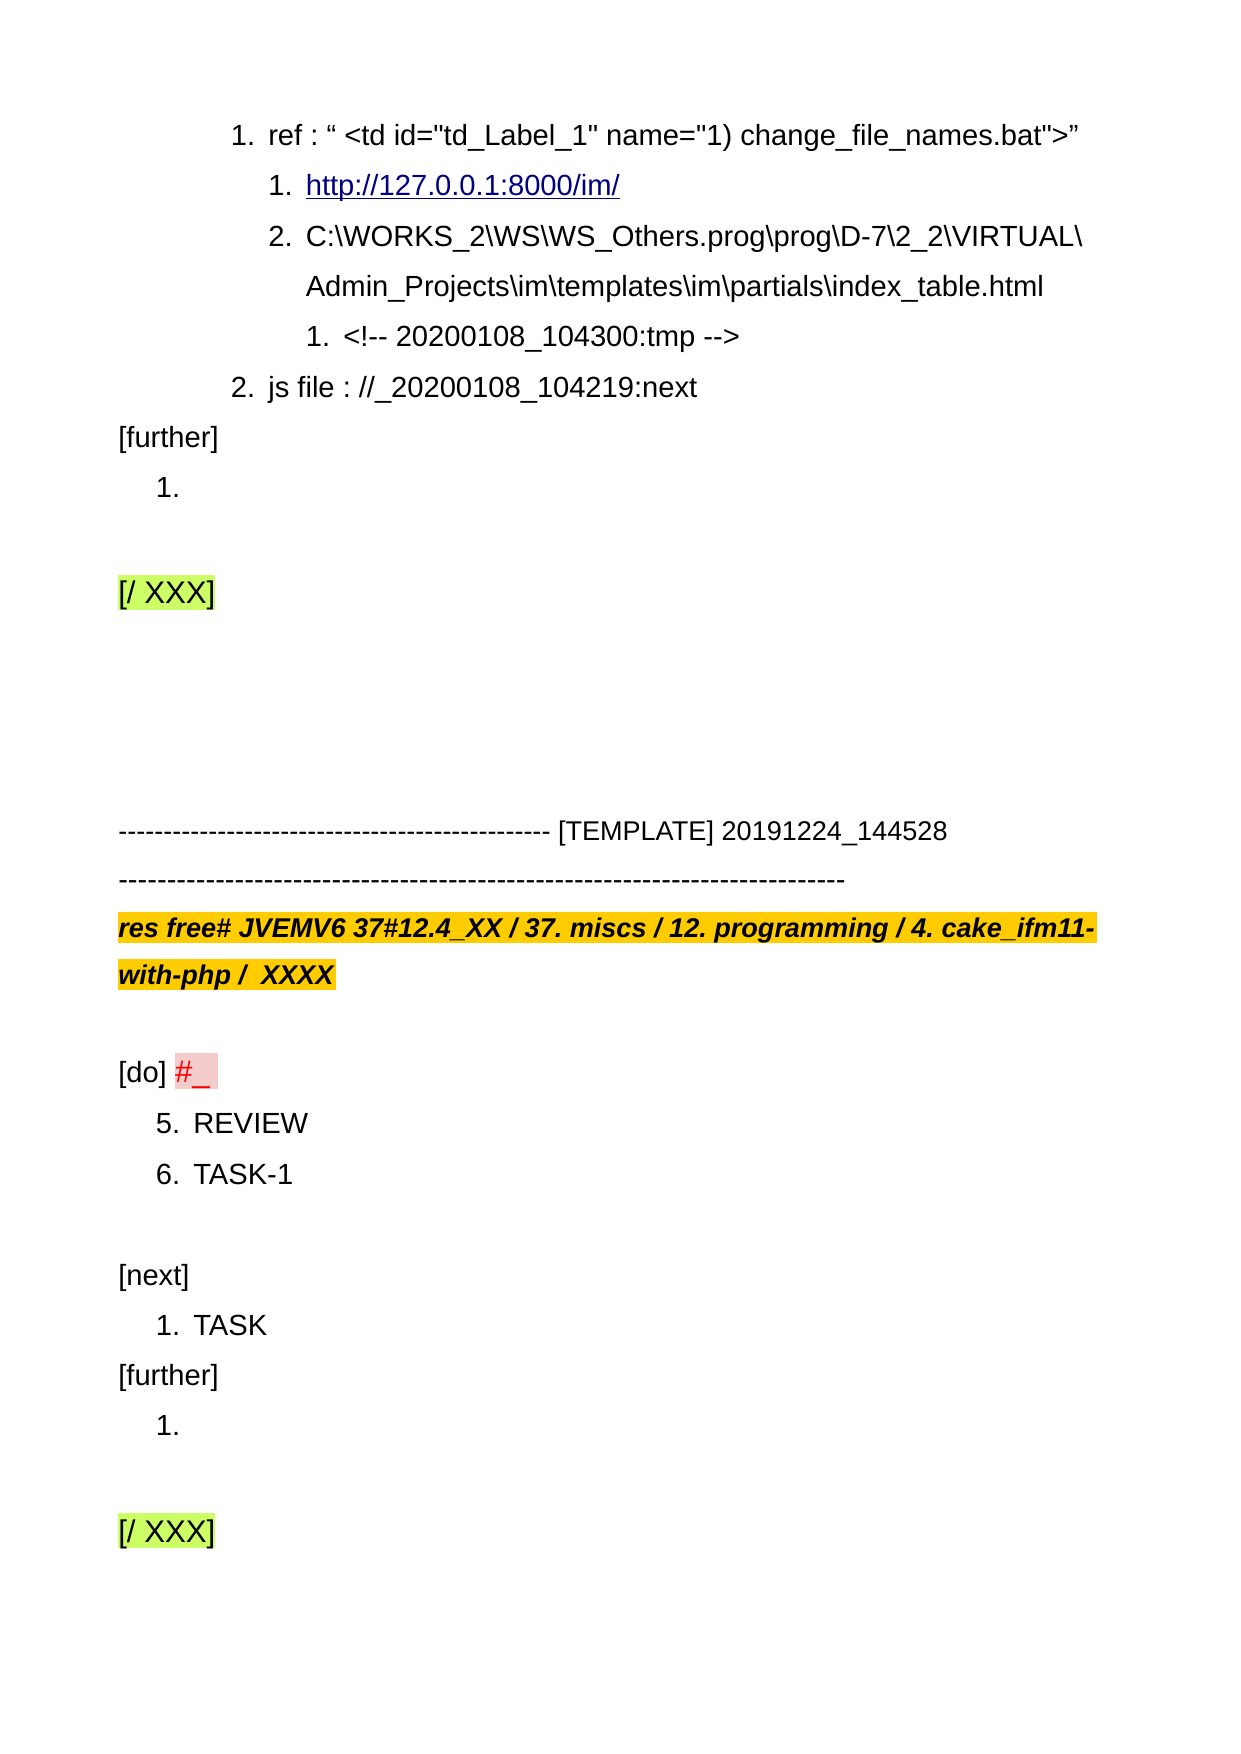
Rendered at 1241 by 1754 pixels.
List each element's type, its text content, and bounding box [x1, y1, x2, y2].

list C:\WORKS_2\WS\WS_Others.prog\prog\D-7\2_2\VIRTUAL\Admin_Projects\im\templates\im\partials\index_table.html [268, 219, 1122, 303]
list js file : //_20200108_104219:next [231, 370, 1122, 403]
text [do] #_ [118, 1053, 1122, 1089]
text ------------------------------------------------ [TEMPLATE] 20191224_144528 [118, 815, 1122, 846]
text --------------------------------------------------------------------------- [118, 862, 1122, 895]
text [further] [118, 1358, 1122, 1392]
list http://127.0.0.1:8000/im/ [268, 168, 1122, 202]
list REVIEW [156, 1107, 1122, 1140]
text [next] [118, 1257, 1122, 1291]
text [/ XXX] [118, 1459, 1122, 1548]
list <!-- 20200108_104300:tmp --> [306, 319, 1122, 353]
list TASK [156, 1308, 1122, 1341]
text res free# JVEMV6 37#12.4_XX / 37. miscs / 12. programming / 4. cake_ifm11-with-php / XXXX [118, 912, 1122, 990]
list TASK-1 [156, 1157, 1122, 1190]
text [further] [118, 420, 1122, 453]
list ref : “ <td id="td_Label_1" name="1) change_file_names.bat">” [231, 118, 1122, 152]
text [/ XXX] [118, 521, 1122, 610]
